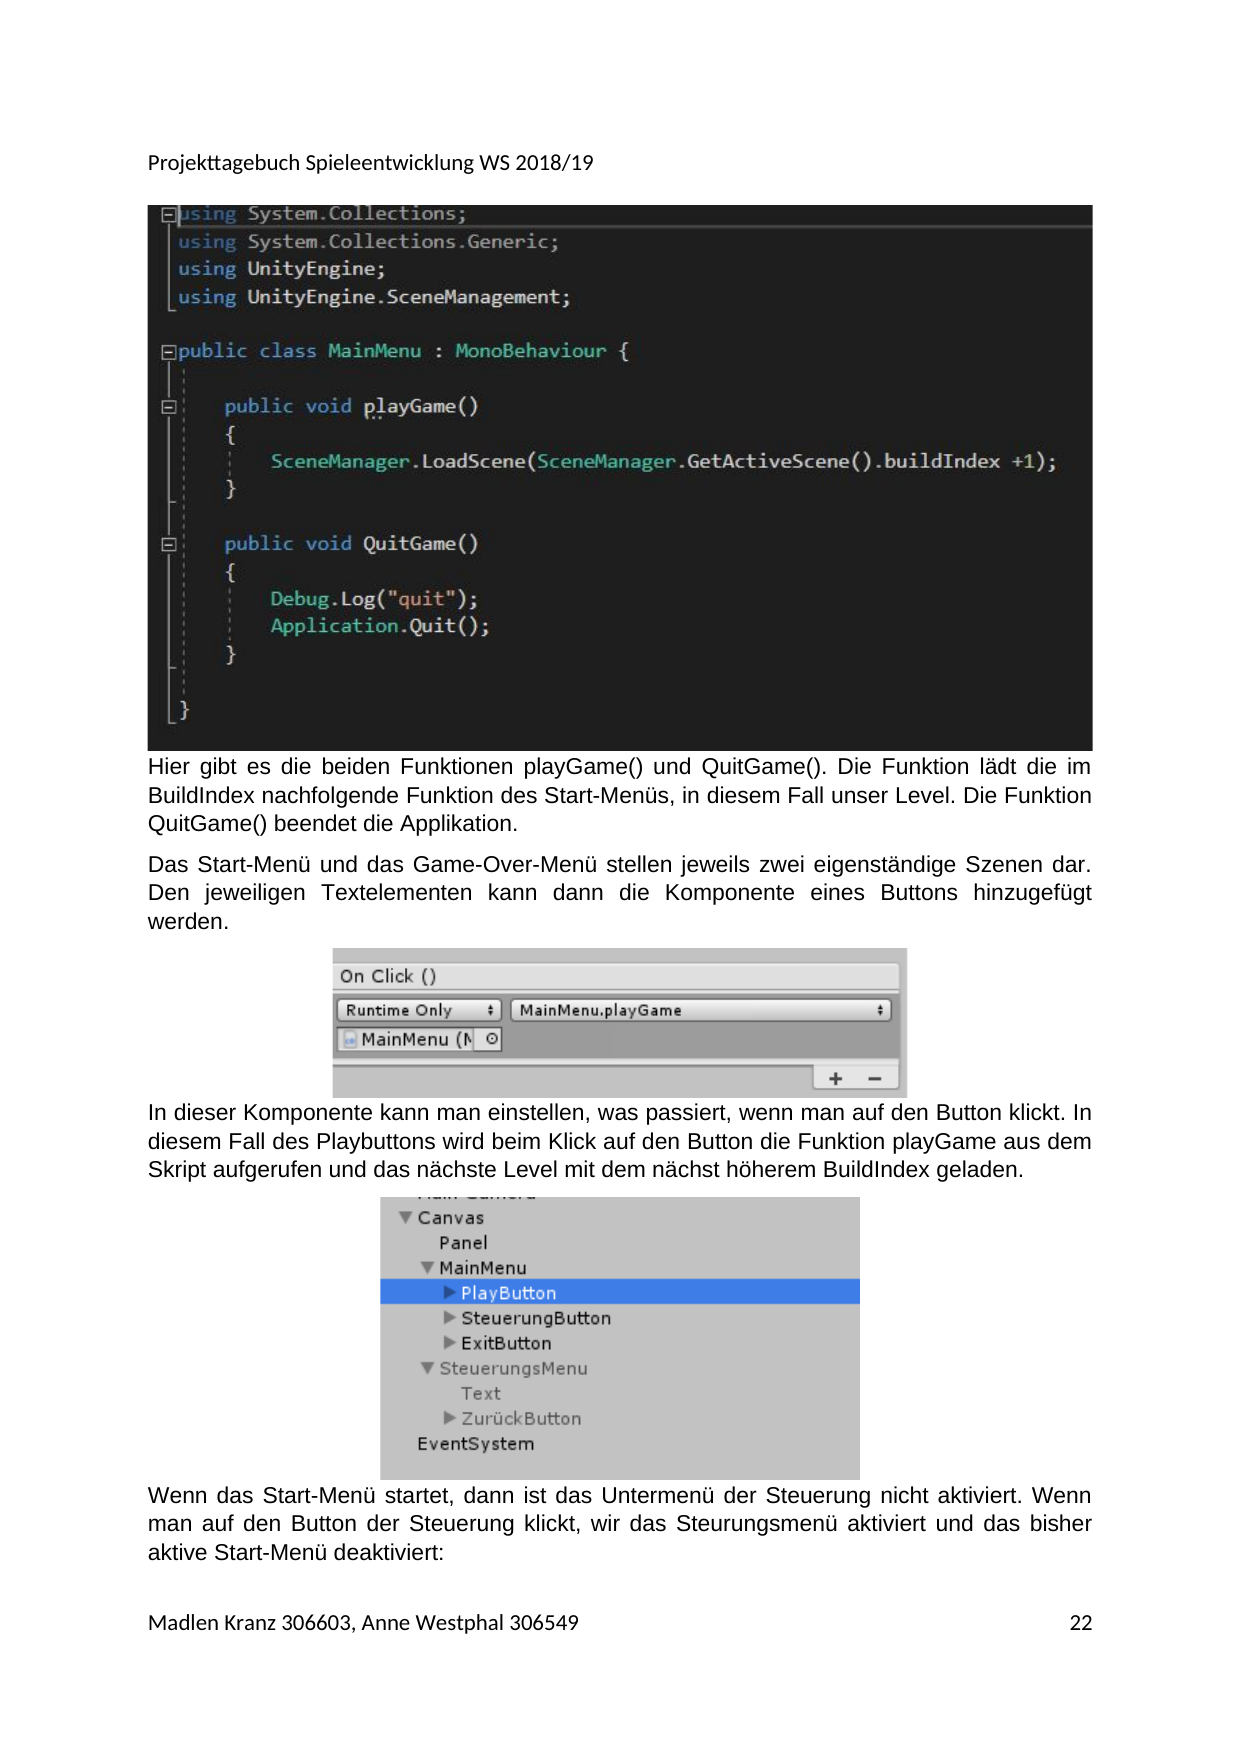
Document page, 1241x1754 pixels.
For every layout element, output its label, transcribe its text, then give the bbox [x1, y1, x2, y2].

text Wenn das Start-Menü startet, dann ist das Untermenü der Steuerung nicht aktiviert. Wenn man auf den Button der Steuerung klickt, wir das Steurungsmenü aktiviert und das bisher aktive Start-Menü deaktiviert: [148, 1480, 1093, 1565]
picture [147, 205, 1093, 751]
text In dieser Komponente kann man einstellen, was passiert, wenn man auf den Button klickt. In diesem Fall des Playbuttons wird beim Klick auf den Button die Funktion playGame aus dem Skript aufgerufen und das nächste Level mit dem nächst höherem BuildIndex geladen. [148, 949, 1093, 1182]
text Das Start-Menü und das Game-Over-Menü stellen jeweils zwei eigenständige Szenen dar. Den jeweiligen Textelementen kann dann die Komponente eines Buttons hinzugefügt werden. [148, 851, 1093, 934]
picture [332, 948, 908, 1098]
text Hier gibt es die beiden Funktionen playGame() und QuitGame(). Die Funktion lädt die im BuildIndex nachfolgende Funktion des Start-Menüs, in diesem Fall unser Level. Die Funktion QuitGame() beendet die Applikation. [148, 751, 1093, 836]
picture [380, 1197, 860, 1480]
